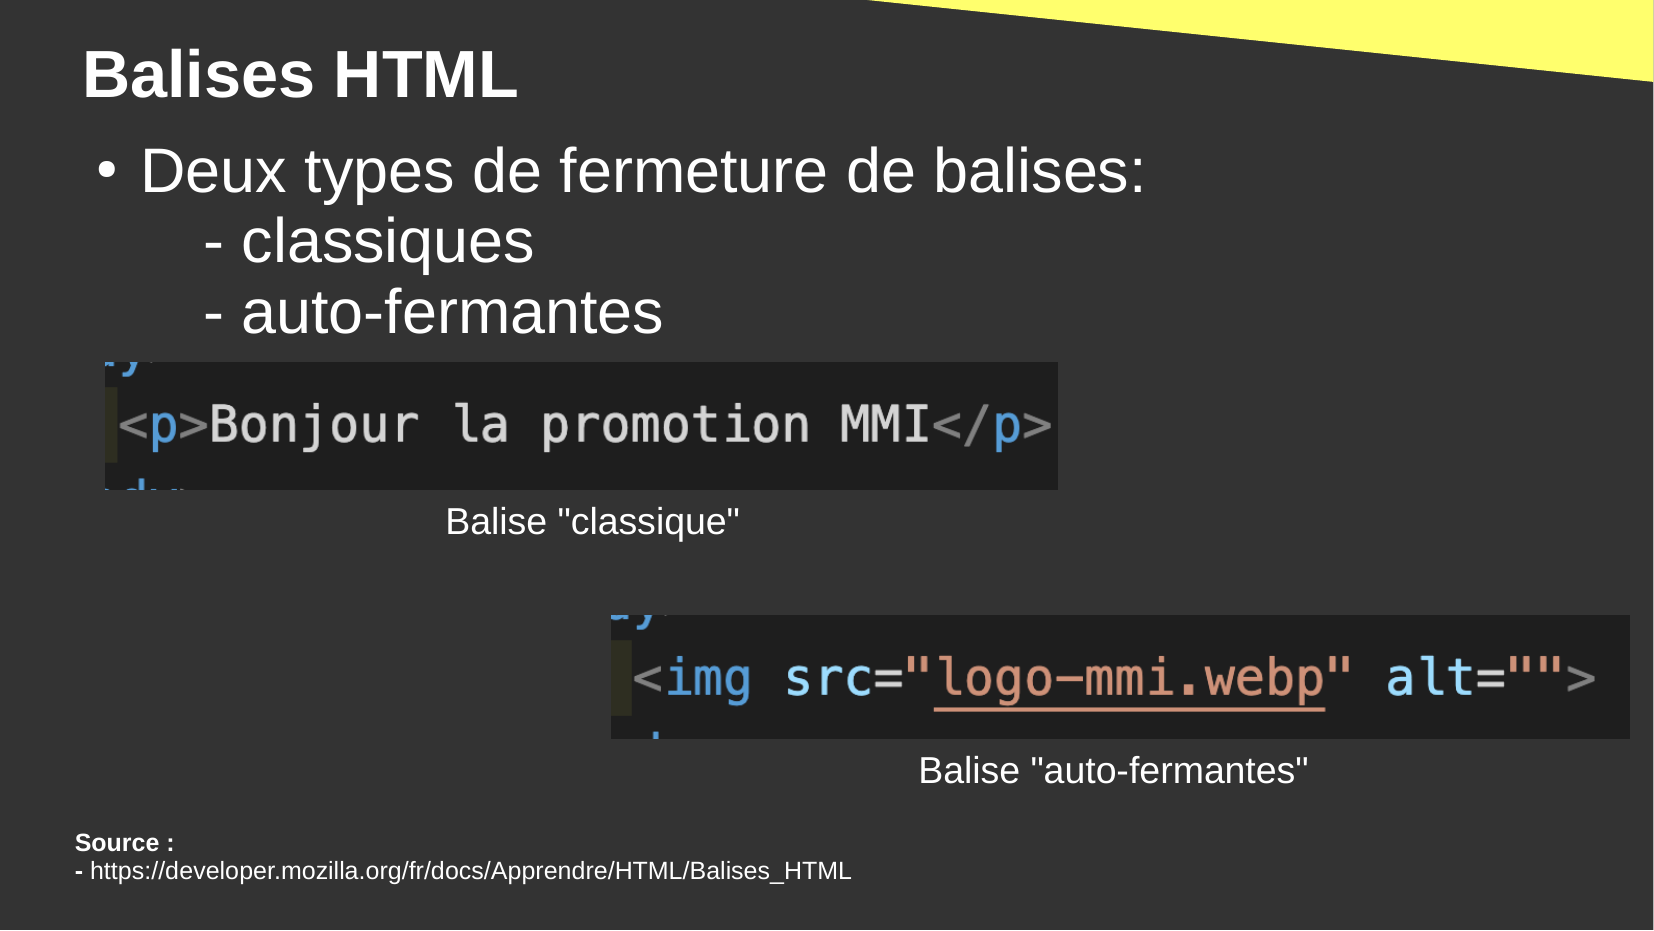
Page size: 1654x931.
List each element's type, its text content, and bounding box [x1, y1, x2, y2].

text_box Source : - https://developer.mozilla.org/fr/docs/Apprendre/HTML/Balises_HTML [59, 821, 1546, 906]
picture [105, 362, 1058, 490]
title Balises HTML [82, 37, 1571, 114]
list Deux types de fermeture de balises: - classiques - auto-fermantes [80, 135, 1569, 349]
text_box Balise "classique" [398, 493, 787, 573]
text_box Balise "auto-fermantes" [878, 741, 1349, 799]
text_box [867, 0, 1654, 82]
picture [611, 615, 1630, 739]
